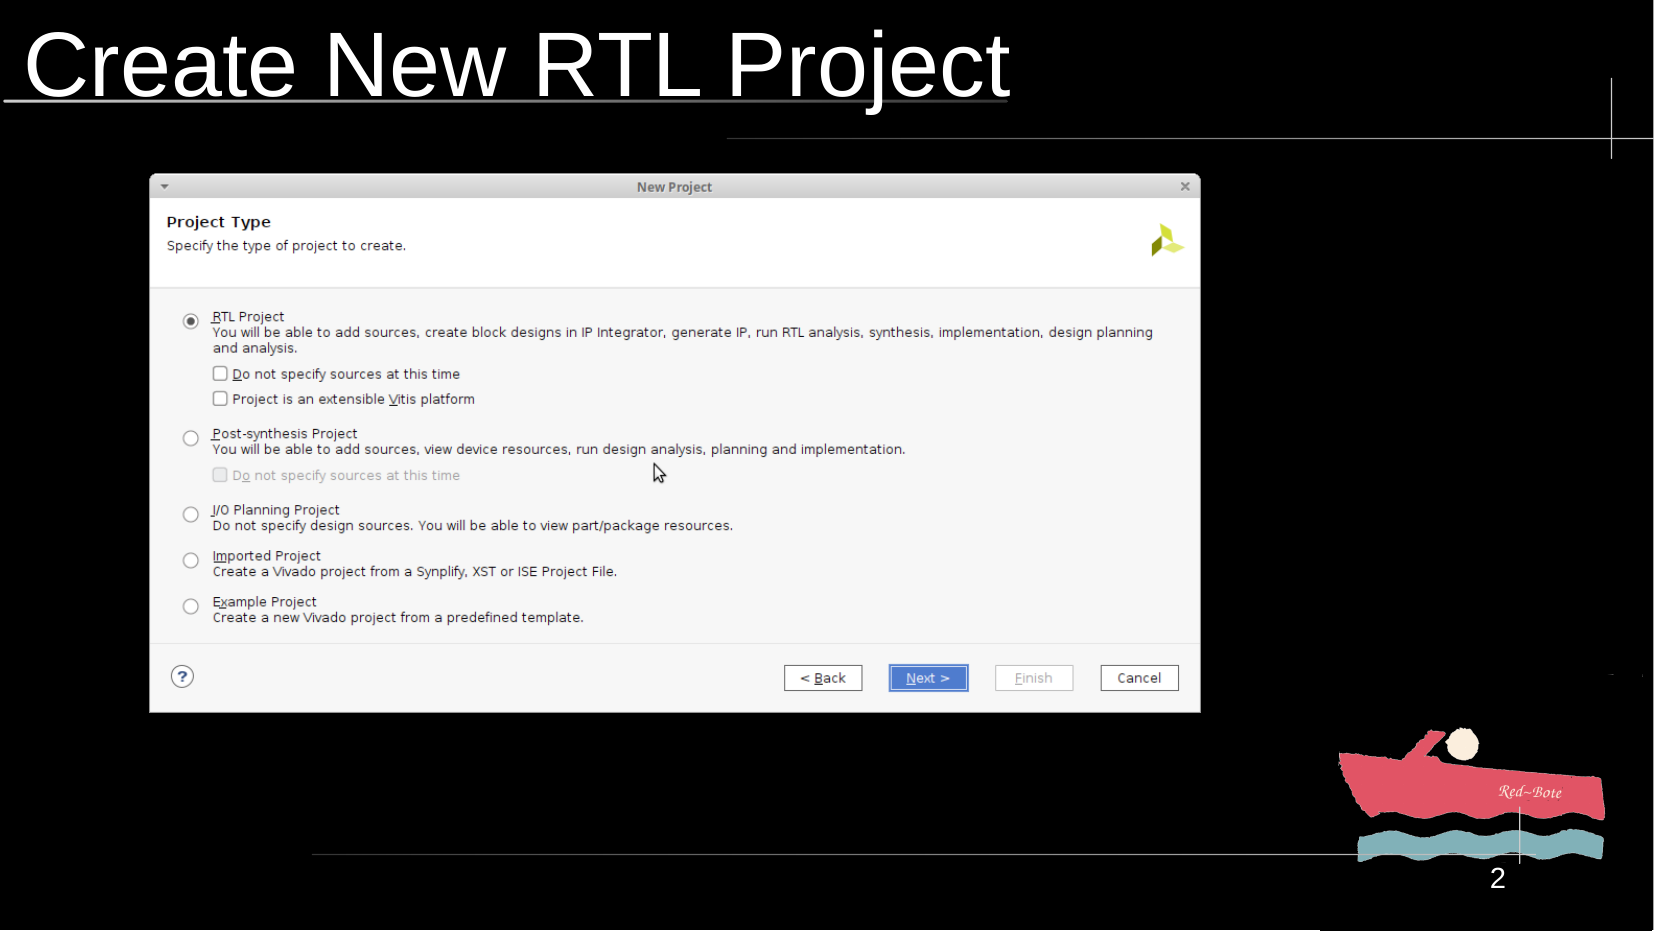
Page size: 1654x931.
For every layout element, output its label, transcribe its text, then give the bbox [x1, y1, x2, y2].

picture [1320, 674, 1652, 931]
title Create New RTL Project [23, 11, 1589, 119]
picture [149, 173, 1201, 713]
